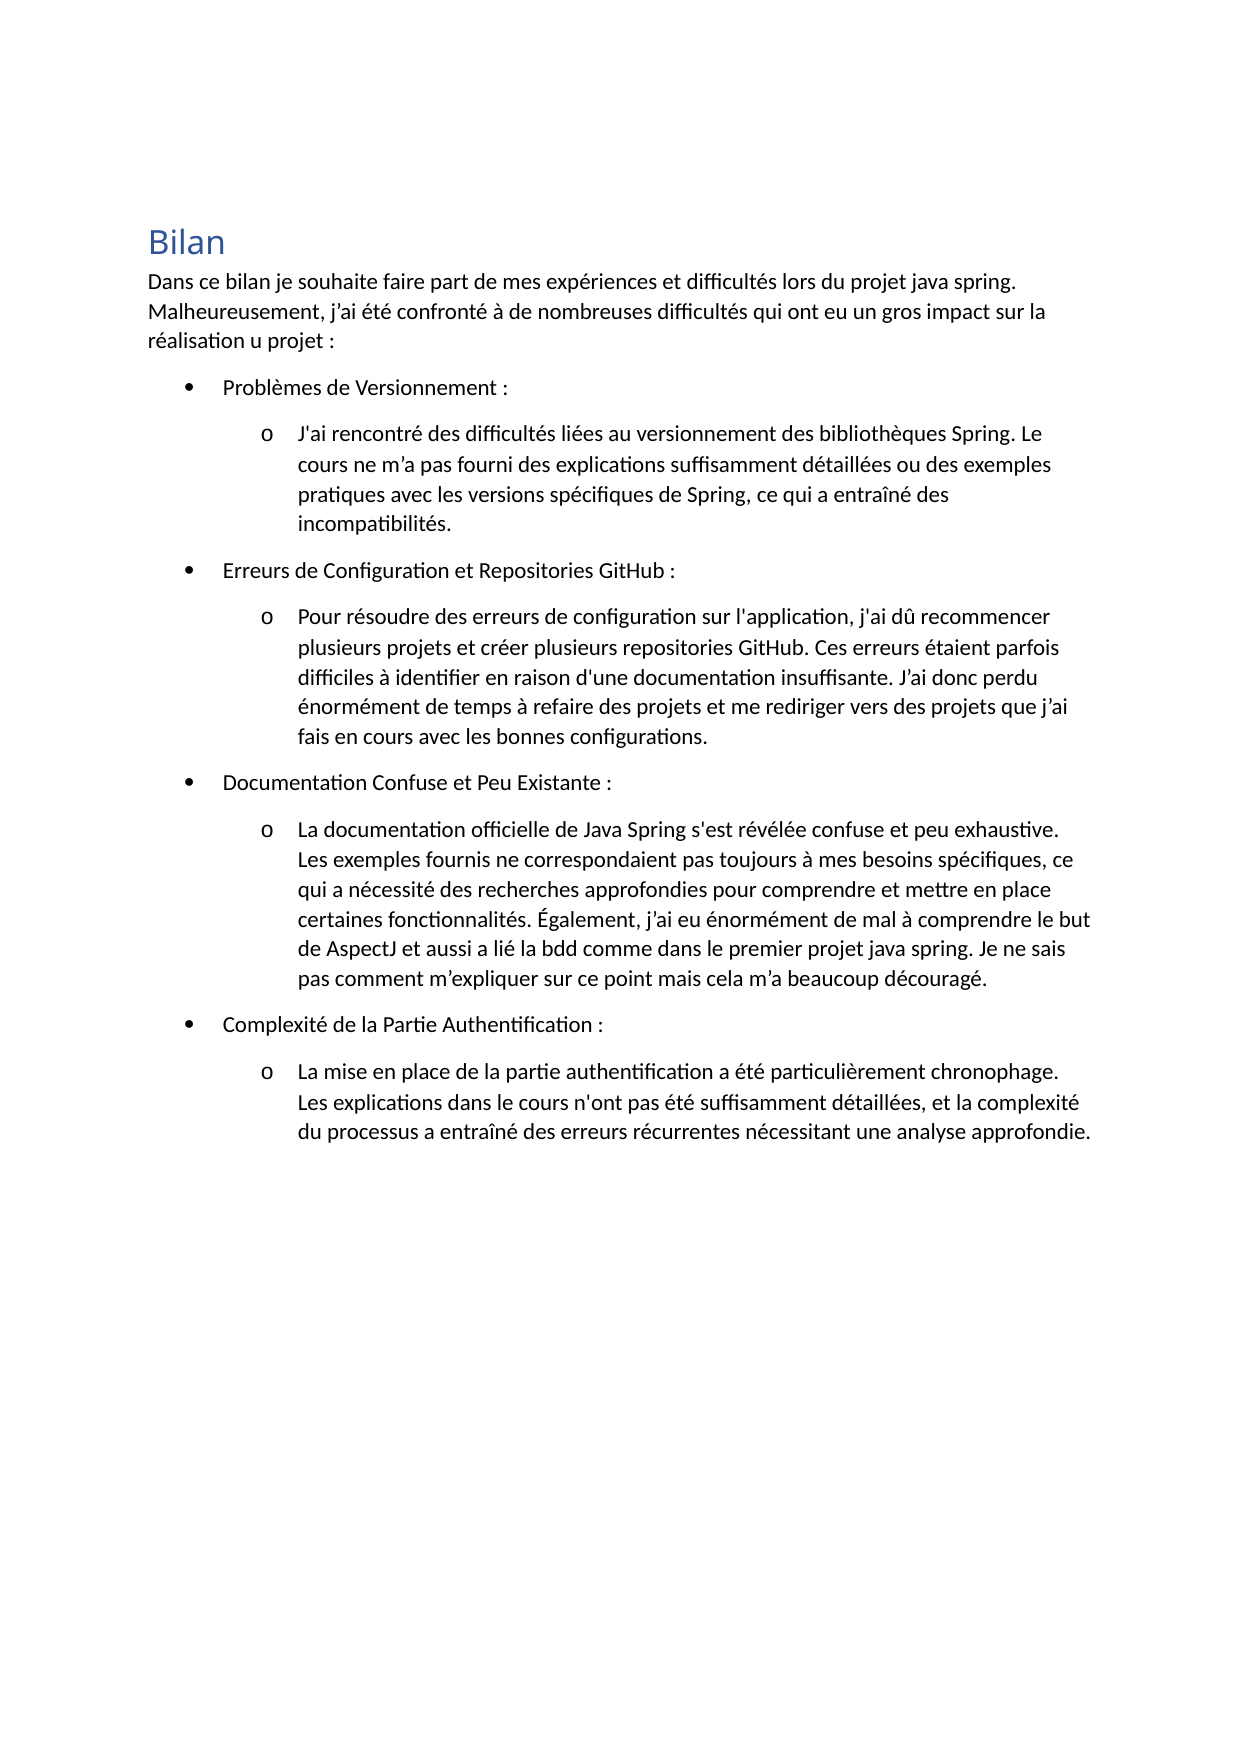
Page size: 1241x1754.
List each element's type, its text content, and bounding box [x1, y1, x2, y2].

list Documentation Confuse et Peu Existante : [185, 768, 1093, 796]
list Complexité de la Partie Authentification : [185, 1011, 1093, 1039]
list La mise en place de la partie authentification a été particulièrement chronophage. Les explications dans le cours n'ont pas été suffisamment détaillées, et la complexité du processus a entraîné des erreurs récurrentes nécessitant une analyse approfondie. [260, 1057, 1093, 1146]
list Erreurs de Configuration et Repositories GitHub : [185, 556, 1093, 584]
list Pour résoudre des erreurs de configuration sur l'application, j'ai dû recommencer plusieurs projets et créer plusieurs repositories GitHub. Ces erreurs étaient parfois difficiles à identifier en raison d'une documentation insuffisante. J’ai donc perdu énormément de temps à refaire des projets et me rediriger vers des projets que j’ai fais en cours avec les bonnes configurations. [260, 602, 1093, 750]
list J'ai rencontré des difficultés liées au versionnement des bibliothèques Spring. Le cours ne m’a pas fourni des explications suffisamment détaillées ou des exemples pratiques avec les versions spécifiques de Spring, ce qui a entraîné des incompatibilités. [260, 419, 1093, 537]
subtitle Bilan [148, 219, 1093, 264]
list La documentation officielle de Java Spring s'est révélée confuse et peu exhaustive. Les exemples fournis ne correspondaient pas toujours à mes besoins spécifiques, ce qui a nécessité des recherches approfondies pour comprendre et mettre en place certaines fonctionnalités. Également, j’ai eu énormément de mal à comprendre le but de AspectJ et aussi a lié la bdd comme dans le premier projet java spring. Je ne sais pas comment m’expliquer sur ce point mais cela m’a beaucoup découragé. [260, 815, 1093, 992]
text Dans ce bilan je souhaite faire part de mes expériences et difficultés lors du projet java spring. Malheureusement, j’ai été confronté à de nombreuses difficultés qui ont eu un gros impact sur la réalisation u projet : [148, 267, 1093, 354]
list Problèmes de Versionnement : [185, 373, 1093, 401]
